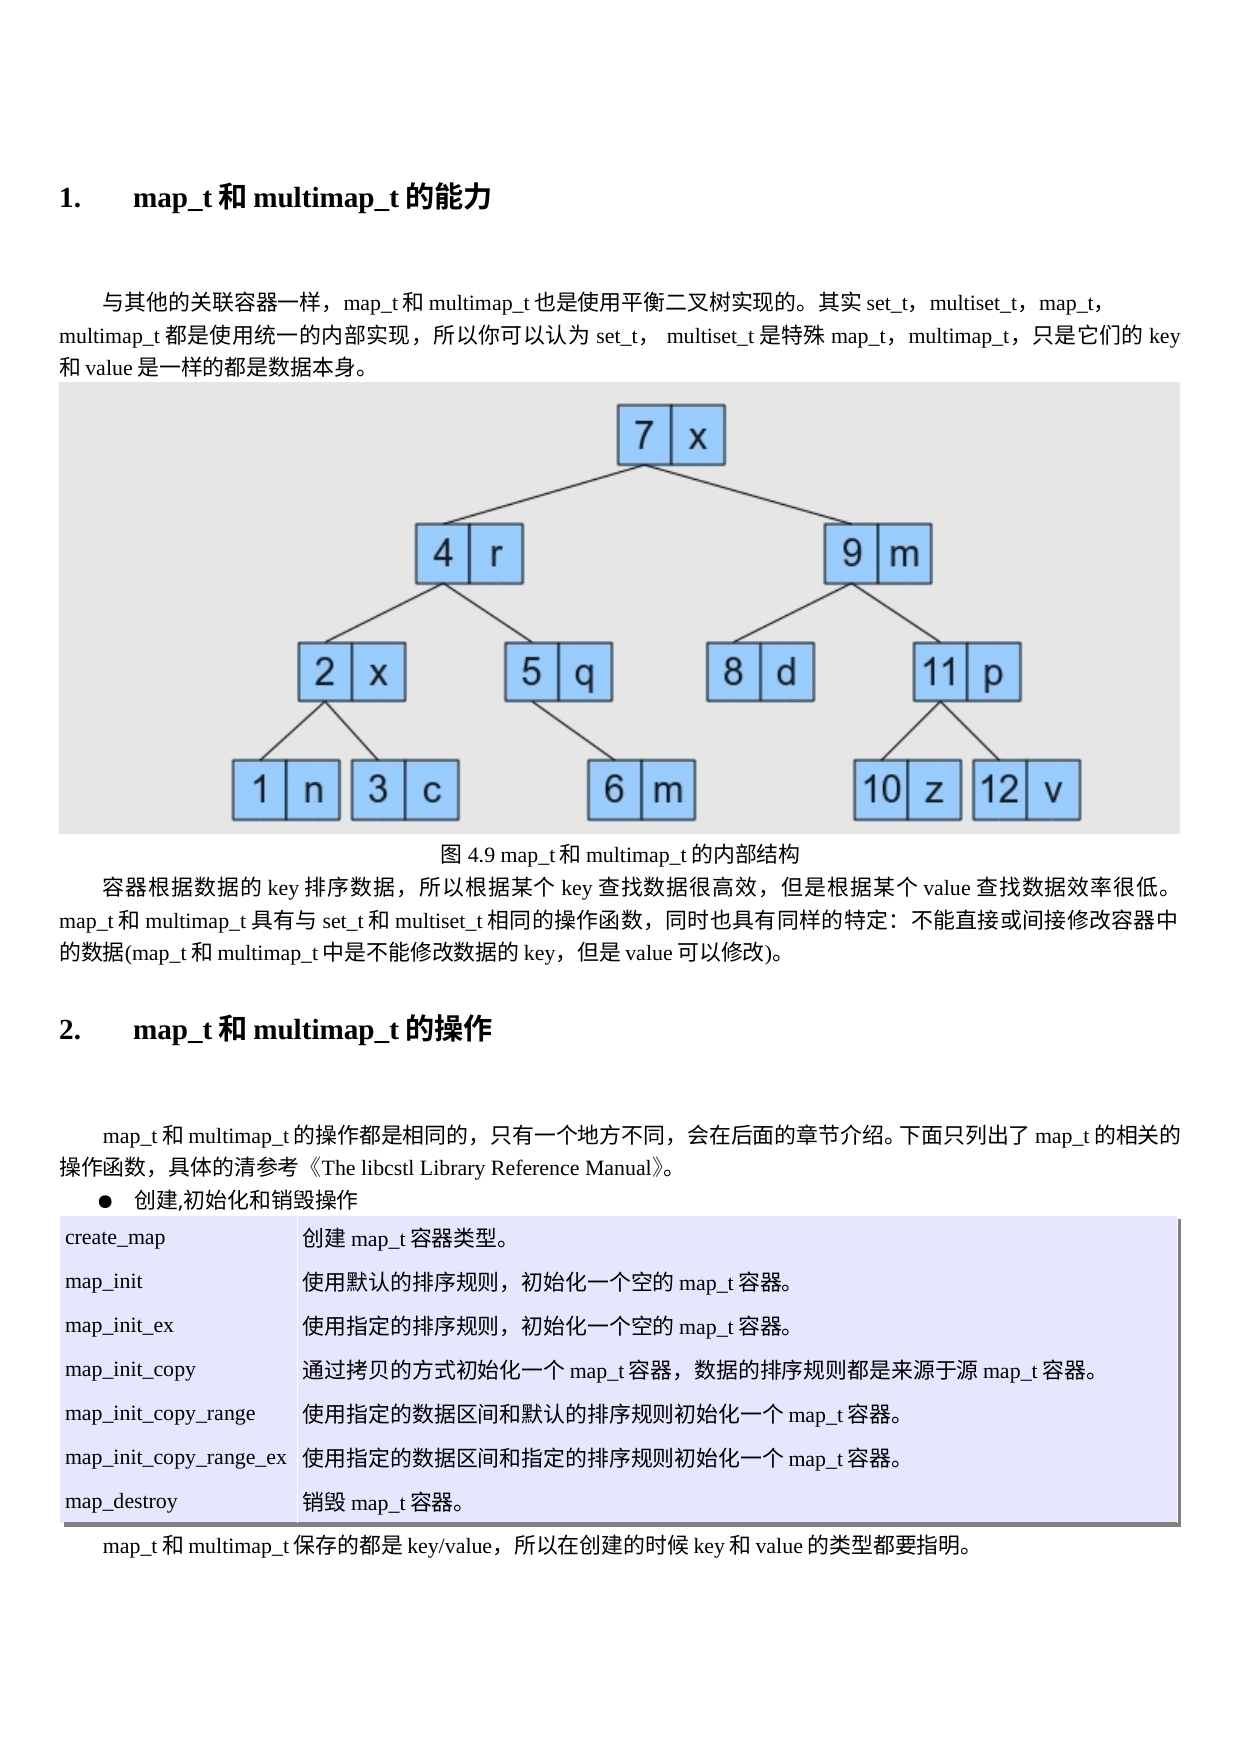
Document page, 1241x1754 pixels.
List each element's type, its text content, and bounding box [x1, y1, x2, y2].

table_cell map_destroy [60, 1479, 297, 1523]
table_cell 销毁map_t容器。 [298, 1479, 1177, 1522]
text map_t和multimap_t的操作都是相同的，只有一个地方不同，会在后面的章节介绍。下面只列出了map_t的相关的操作函数，具体的清参考《The libcstl Library Reference Manual》。 [59, 1117, 1181, 1182]
text 图 4.9 map_t和multimap_t的内部结构 [59, 834, 1181, 870]
table_cell 使用指定的数据区间和默认的排序规则初始化一个map_t容器。 [298, 1391, 1177, 1435]
table_header create_map [60, 1216, 297, 1259]
subtitle map_t和multimap_t的能力 [59, 162, 1181, 227]
list 创建,初始化和销毁操作 [96, 1182, 1181, 1215]
table_cell map_init_copy_range [60, 1391, 297, 1435]
text multimap_t都是使用统一的内部实现，所以你可以认为set_t， multiset_t是特殊map_t，multimap_t，只是它们的key和value是一样的都是数据本身。 [59, 317, 1181, 382]
picture [58, 382, 1182, 834]
subtitle map_t和multimap_t的操作 [59, 994, 1181, 1059]
text map_t和multimap_t保存的都是key/value，所以在创建的时候key和value的类型都要指明。 [59, 1527, 1181, 1560]
table_cell map_init_copy [60, 1347, 297, 1391]
table_cell 使用默认的排序规则，初始化一个空的map_t容器。 [298, 1259, 1177, 1303]
text 容器根据数据的key排序数据，所以根据某个key查找数据很高效，但是根据某个value查找数据效率很低。 map_t和multimap_t具有与set_t和multiset_t相同的操作函数，同时也具有同样的特定：不能直接或间接修改容器中的数据(map_t和multimap_t中是不能修改数据的key，但是value可以修改)。 [59, 870, 1181, 967]
table_cell map_init_ex [60, 1303, 297, 1347]
table_cell map_init [60, 1259, 297, 1303]
table_cell map_init_copy_range_ex [60, 1435, 297, 1479]
table_cell 使用指定的排序规则，初始化一个空的map_t容器。 [298, 1303, 1177, 1347]
table_cell 使用指定的数据区间和指定的排序规则初始化一个map_t容器。 [298, 1435, 1177, 1479]
table_cell 通过拷贝的方式初始化一个map_t容器，数据的排序规则都是来源于源map_t容器。 [298, 1347, 1177, 1391]
text 与其他的关联容器一样，map_t和multimap_t也是使用平衡二叉树实现的。其实set_t，multiset_t，map_t， [59, 285, 1181, 317]
table_header 创建map_t容器类型。 [298, 1216, 1177, 1259]
